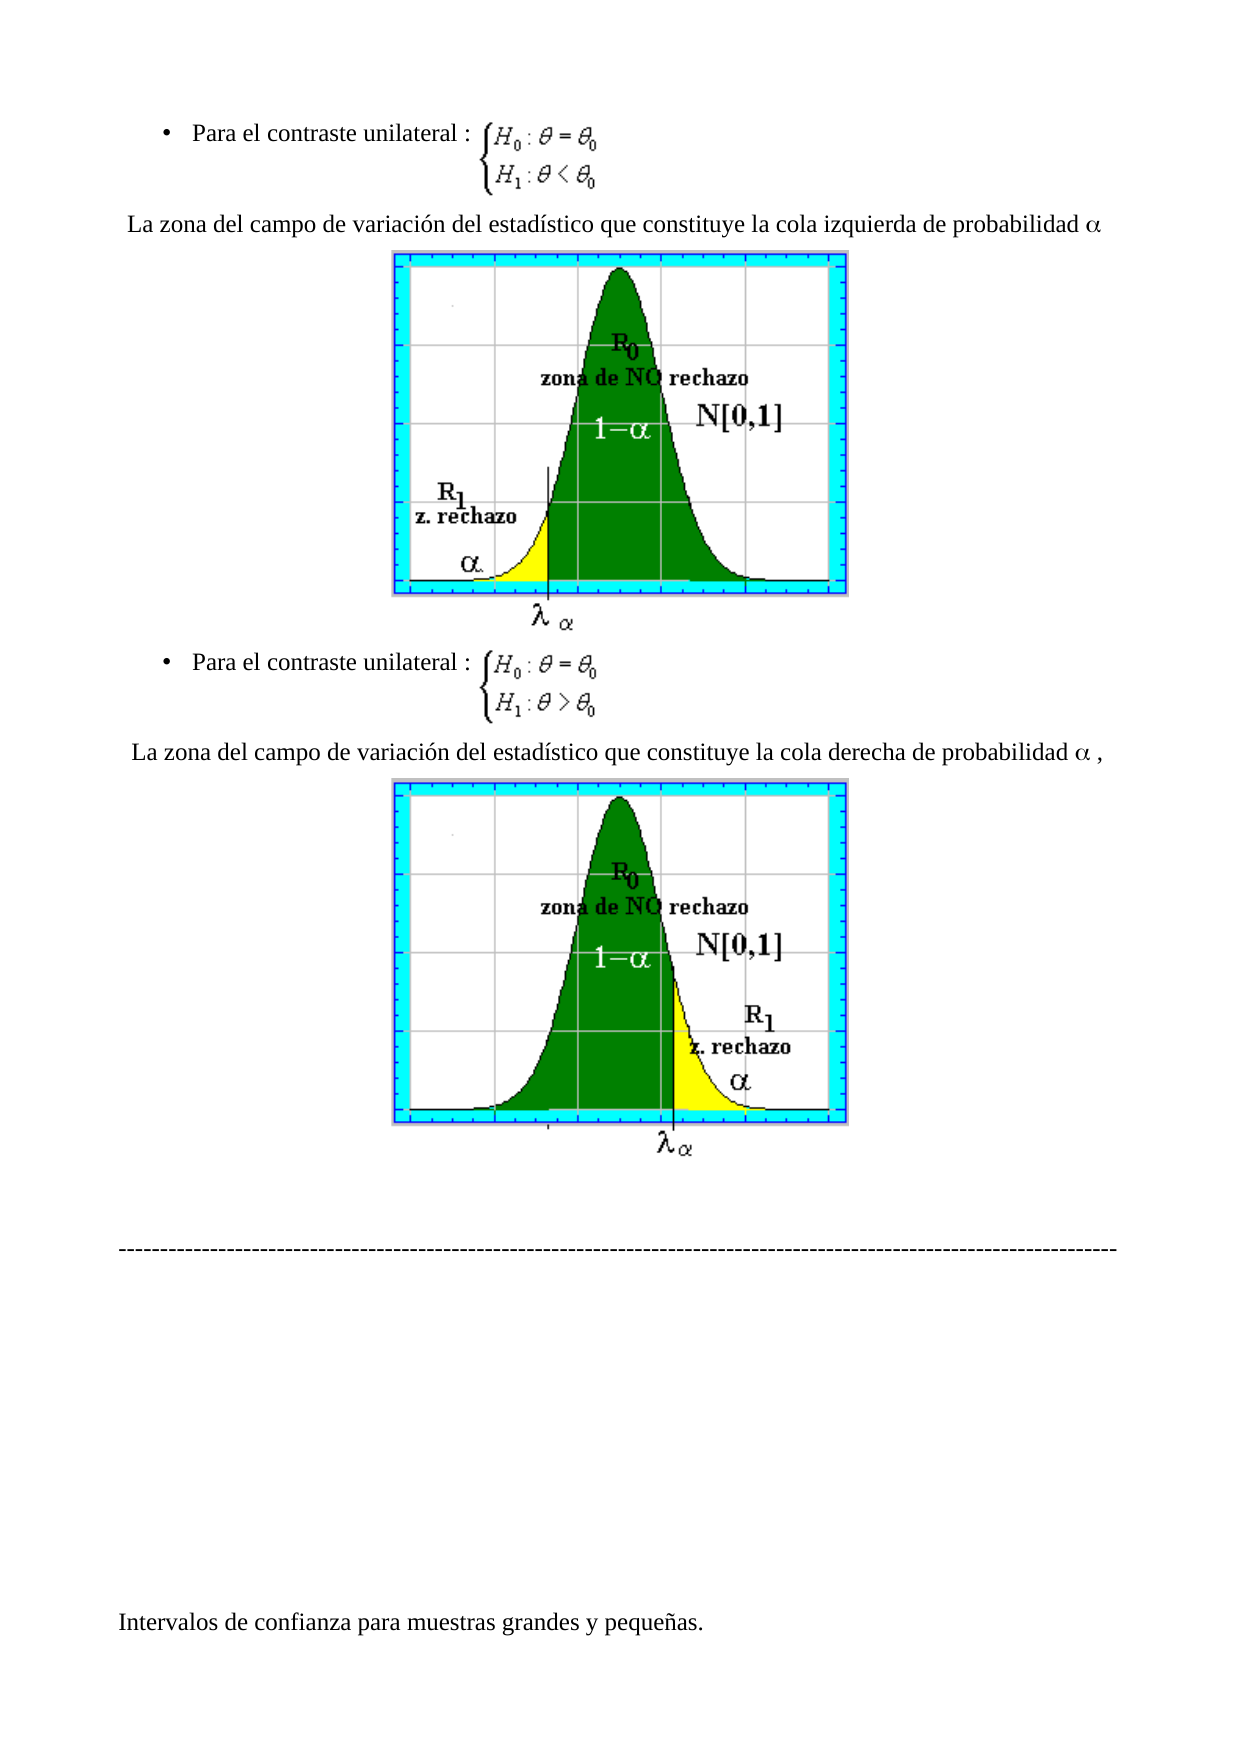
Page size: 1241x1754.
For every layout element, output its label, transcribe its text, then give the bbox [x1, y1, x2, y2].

picture [391, 250, 849, 635]
list [604, 118, 1122, 196]
list [604, 647, 1122, 725]
text ------------------------------------------------------------------------------------------------------------------------ [118, 1233, 1122, 1262]
text La zona del campo de variación del estadístico que constituye la cola izquierda de probabilidad a [118, 209, 1122, 237]
list Para el contraste unilateral : [162, 647, 477, 725]
text La zona del campo de variación del estadístico que constituye la cola derecha de probabilidad a , [118, 737, 1122, 766]
picture [391, 778, 849, 1164]
text Intervalos de confianza para muestras grandes y pequeñas. [118, 1607, 1122, 1636]
list Para el contraste unilateral : [162, 118, 477, 196]
picture [477, 118, 604, 197]
picture [477, 646, 604, 725]
